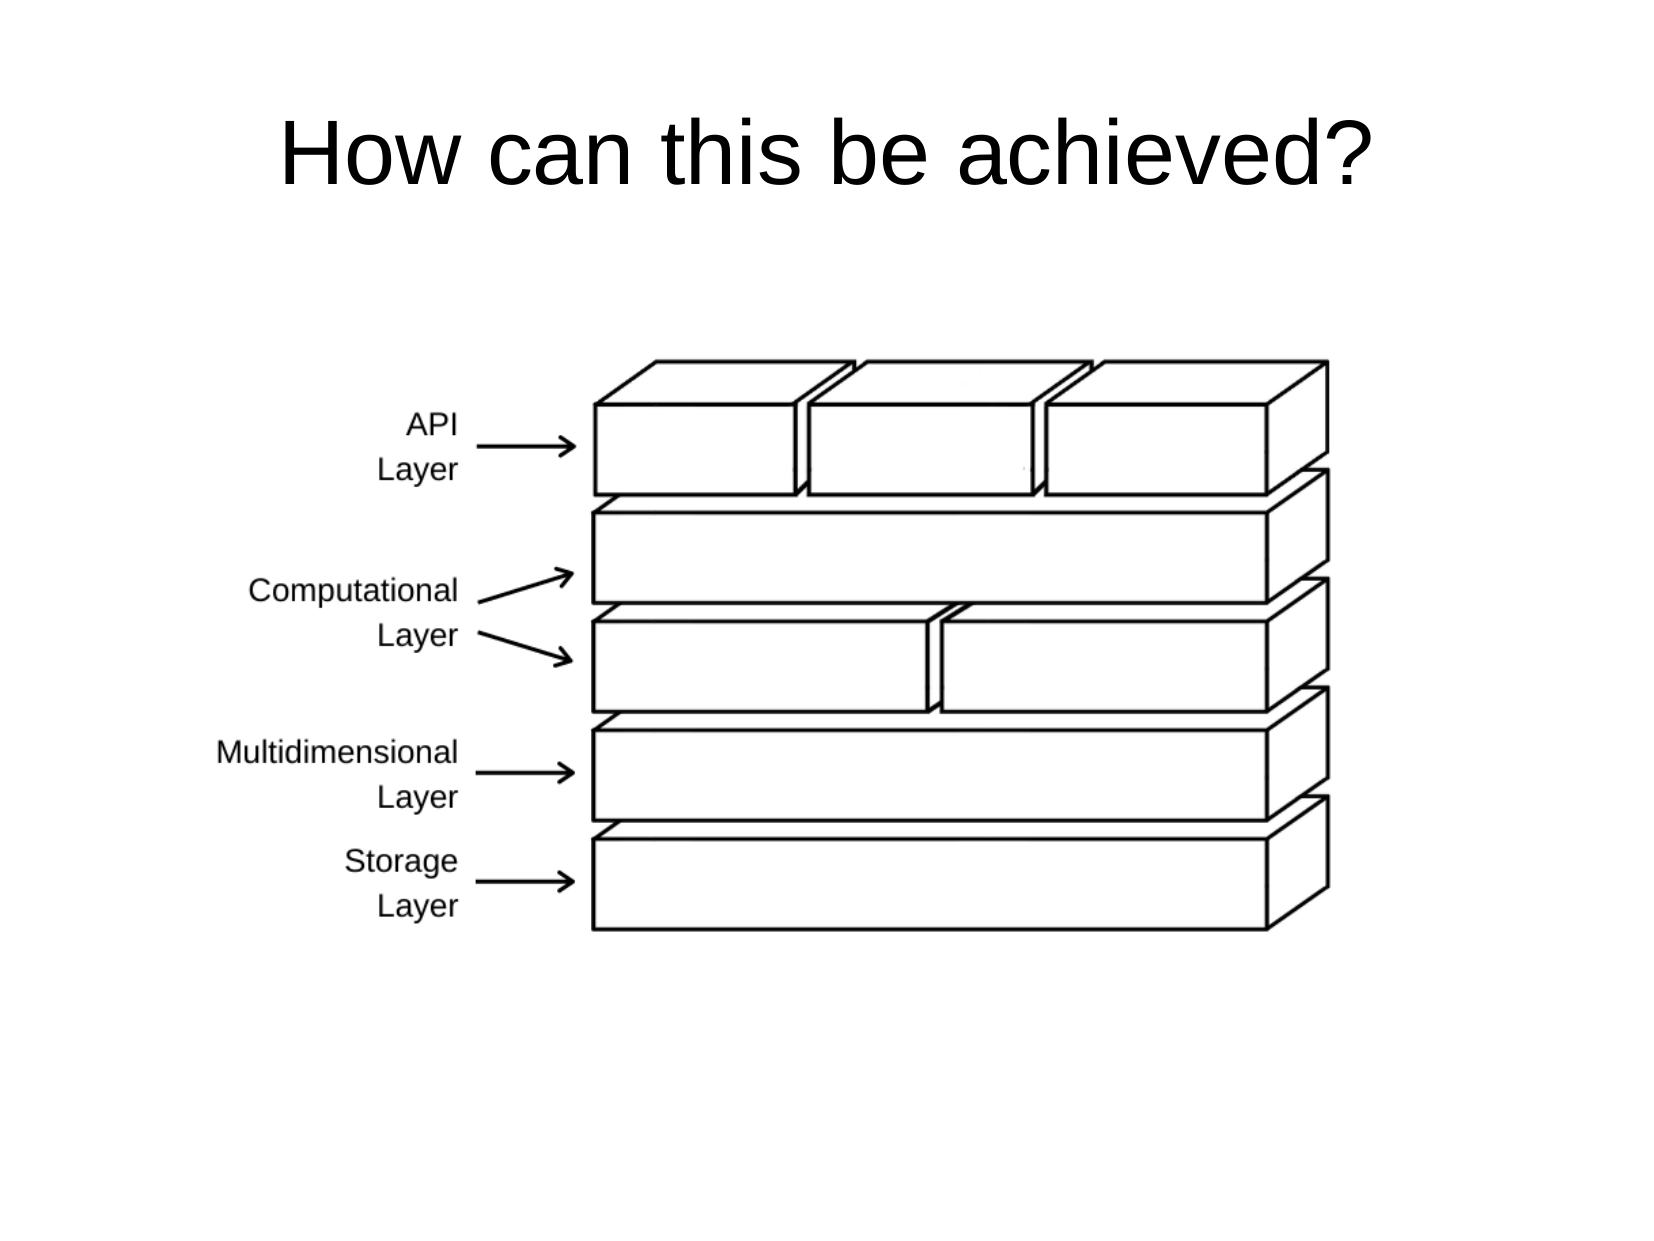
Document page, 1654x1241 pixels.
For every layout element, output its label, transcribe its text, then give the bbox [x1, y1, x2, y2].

picture [11, 94, 1642, 1182]
title How can this be achieved? [82, 49, 1571, 257]
